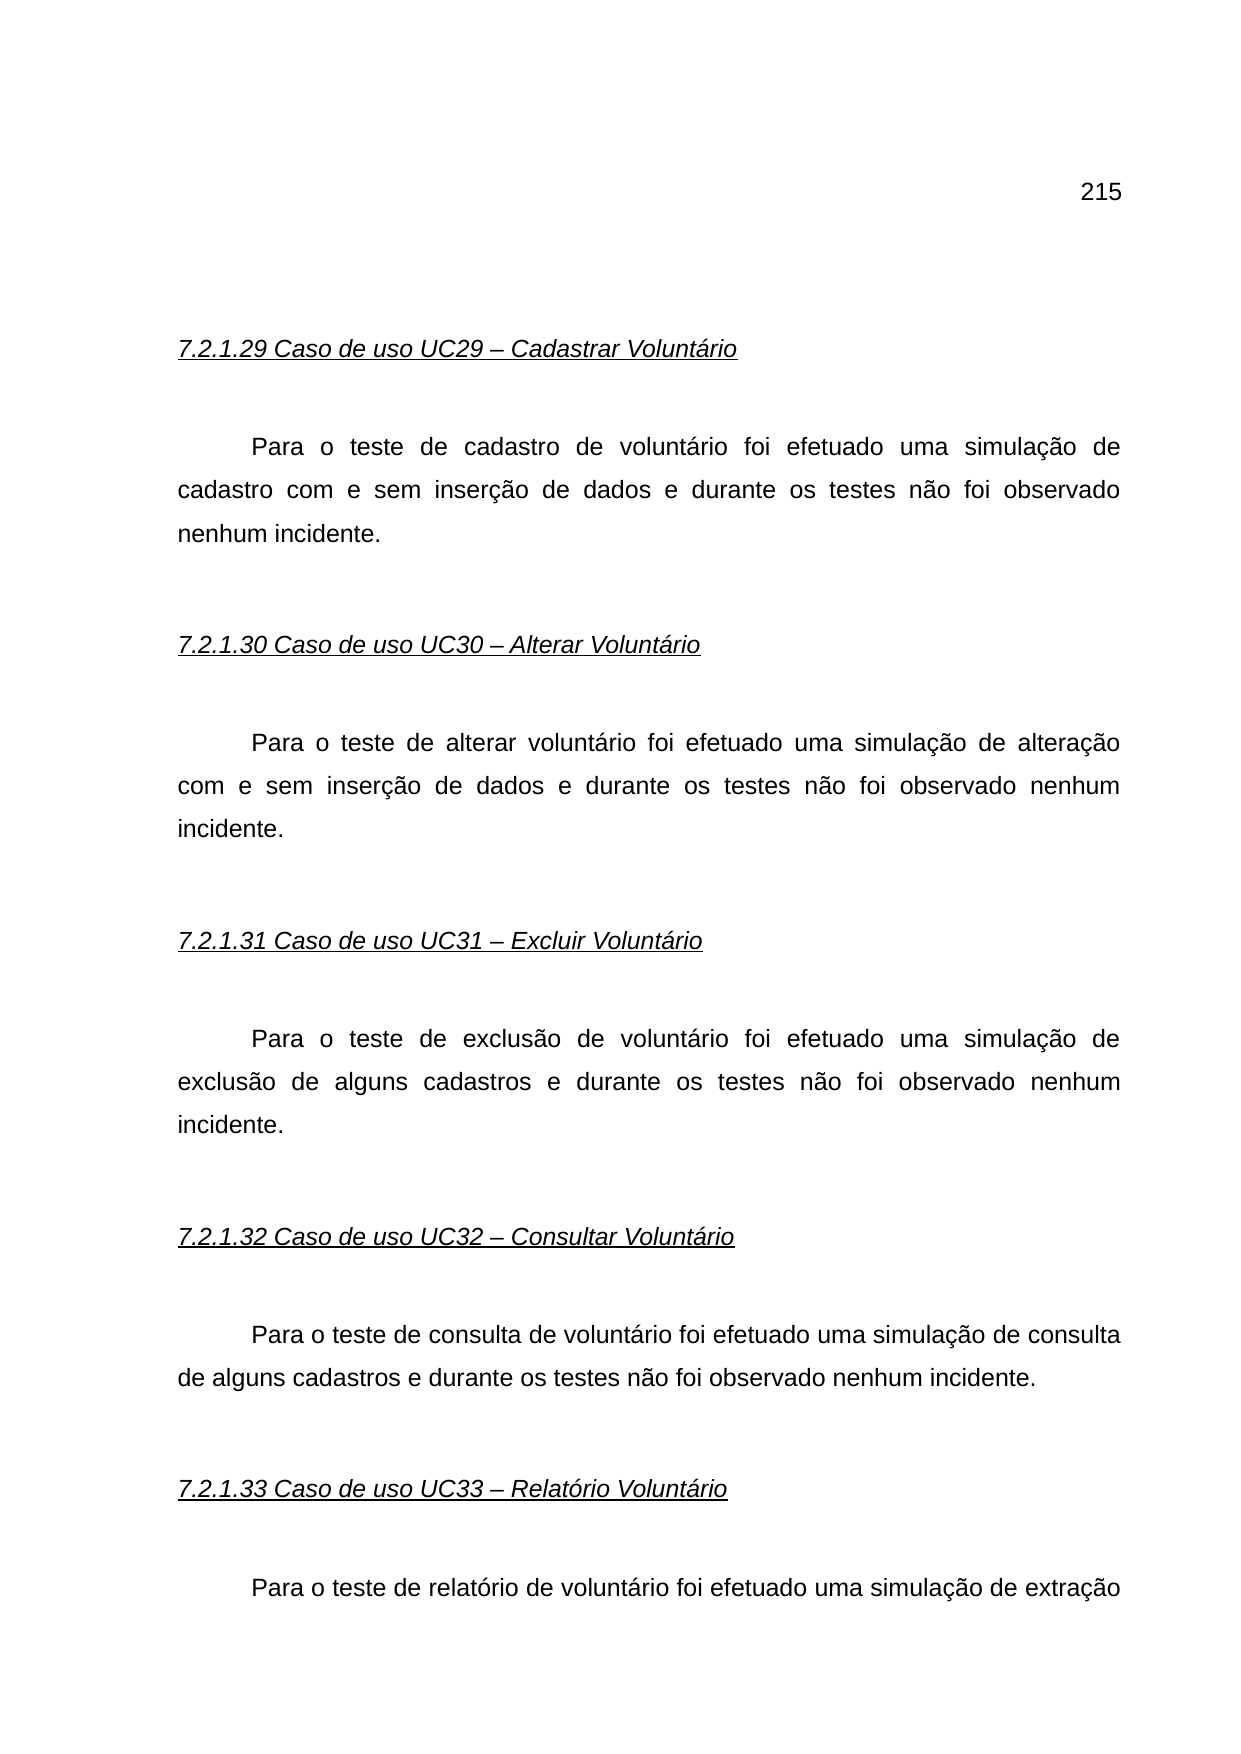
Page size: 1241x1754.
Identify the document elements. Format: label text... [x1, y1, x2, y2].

text Para o teste de alterar voluntário foi efetuado uma simulação de alteração com e sem inserção de dados e durante os testes não foi observado nenhum incidente. [177, 728, 1122, 843]
subtitle 7.2.1.33 Caso de uso UC33 – Relatório Voluntário [177, 1474, 1122, 1503]
subtitle 7.2.1.31 Caso de uso UC31 – Excluir Voluntário [177, 926, 1122, 954]
subtitle 7.2.1.32 Caso de uso UC32 – Consultar Voluntário [177, 1222, 1122, 1250]
text Para o teste de cadastro de voluntário foi efetuado uma simulação de cadastro com e sem inserção de dados e durante os testes não foi observado nenhum incidente. [177, 432, 1122, 547]
text Para o teste de consulta de voluntário foi efetuado uma simulação de consulta de alguns cadastros e durante os testes não foi observado nenhum incidente. [177, 1320, 1122, 1392]
subtitle 7.2.1.30 Caso de uso UC30 – Alterar Voluntário [177, 630, 1122, 658]
subtitle 7.2.1.29 Caso de uso UC29 – Cadastrar Voluntário [177, 334, 1122, 362]
text Para o teste de exclusão de voluntário foi efetuado uma simulação de exclusão de alguns cadastros e durante os testes não foi observado nenhum incidente. [177, 1024, 1122, 1139]
text Para o teste de relatório de voluntário foi efetuado uma simulação de extração [177, 1573, 1122, 1602]
